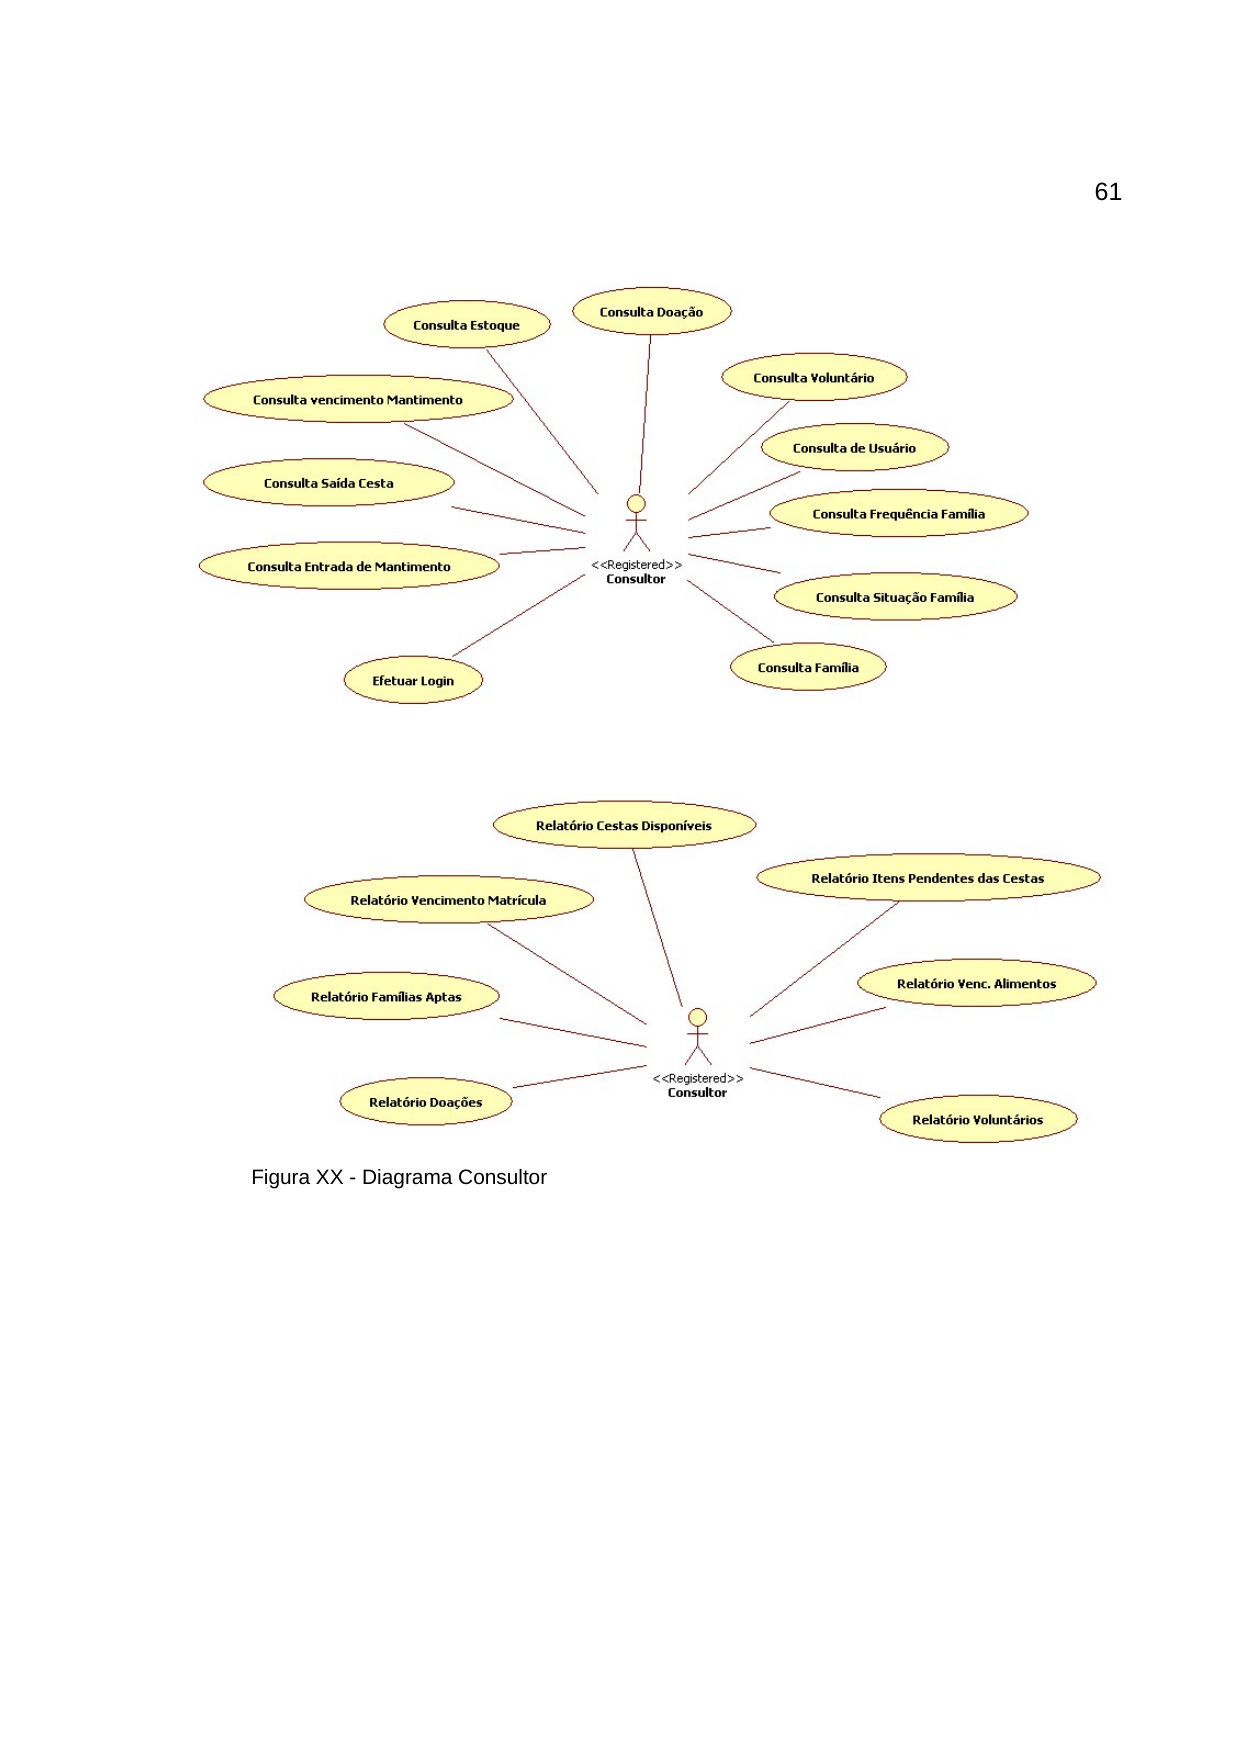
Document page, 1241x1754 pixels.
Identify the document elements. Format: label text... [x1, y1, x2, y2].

text Figura XX - Diagrama Consultor [177, 1165, 1122, 1188]
picture [177, 265, 1123, 1165]
